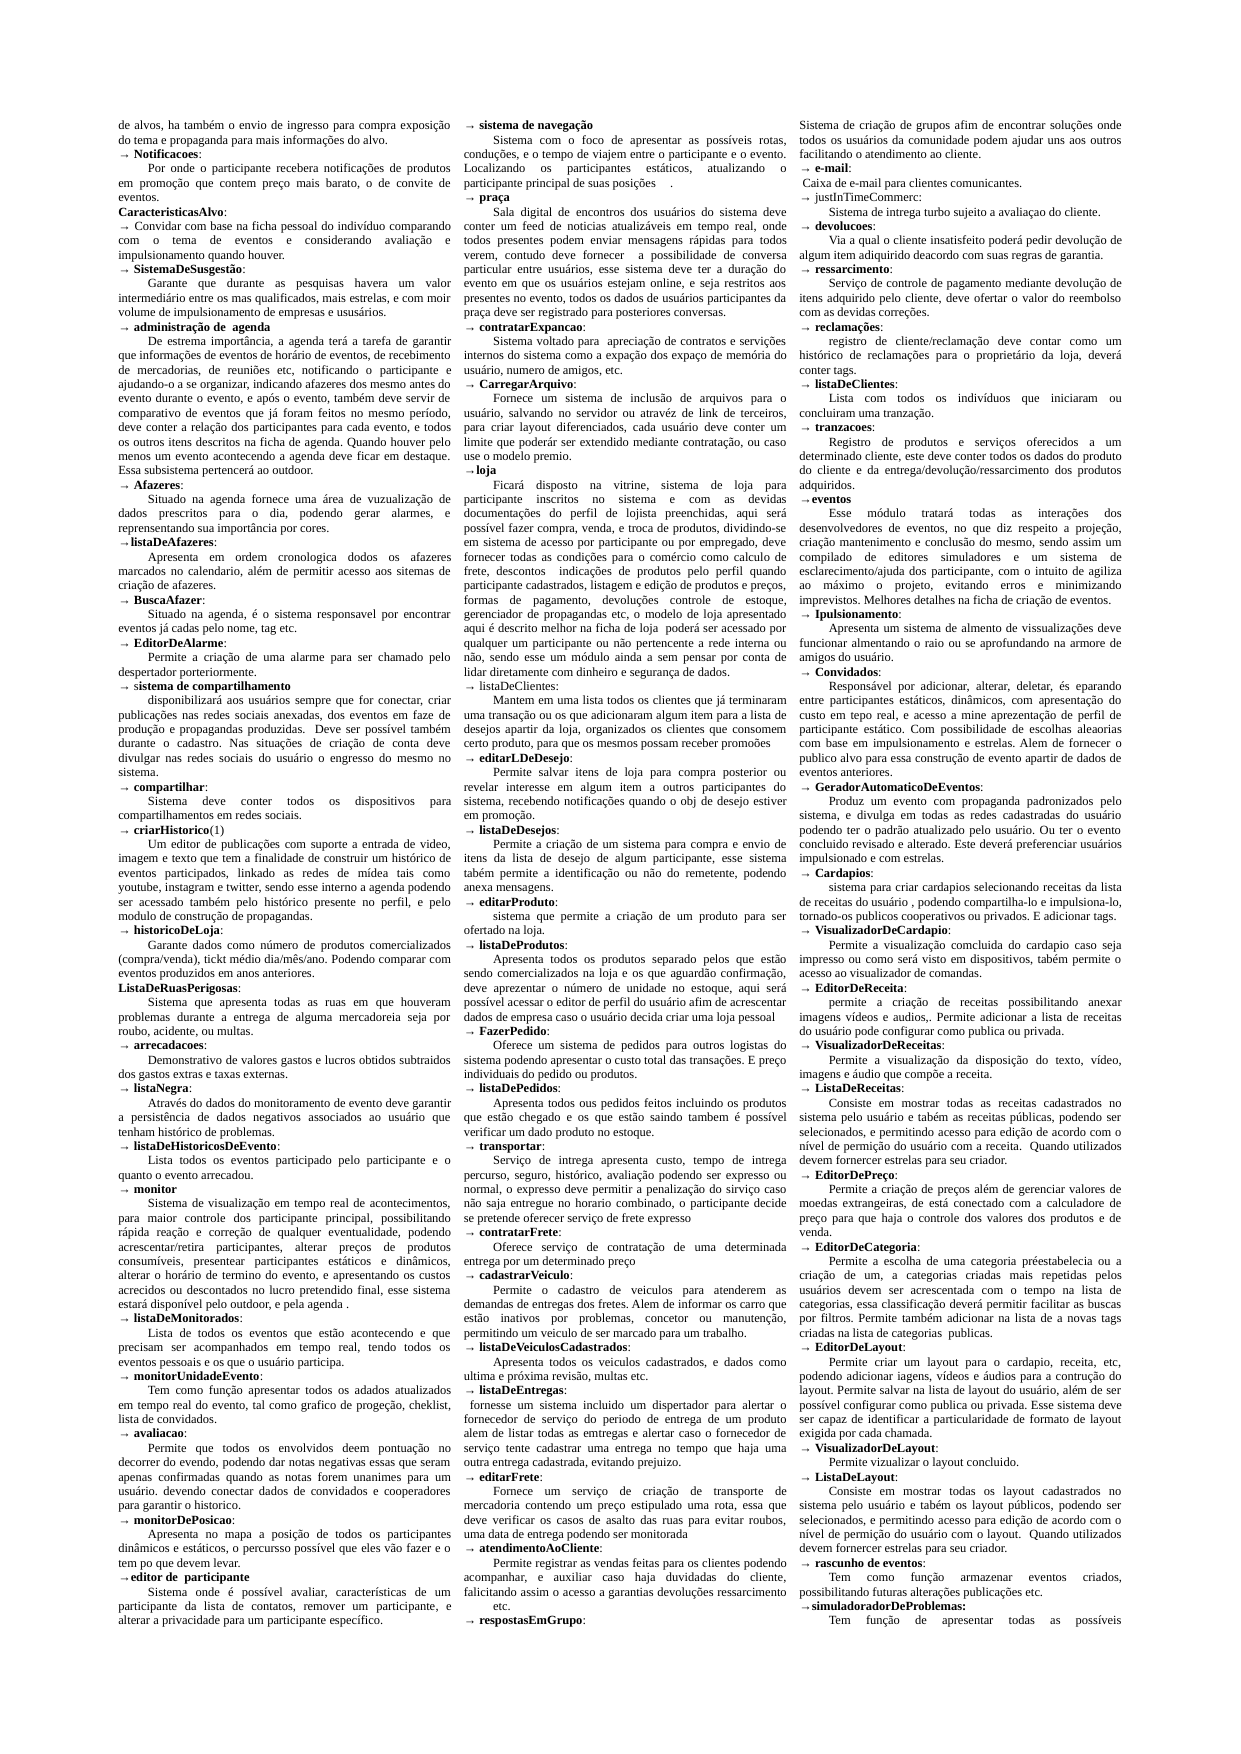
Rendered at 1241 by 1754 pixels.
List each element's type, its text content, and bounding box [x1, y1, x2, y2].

text Situado na agenda fornece uma área de vuzualização de dados prescritos para o dia, podendo gerar alarmes, e reprensentando sua importância por cores. [118, 492, 451, 535]
text → CarregarArquivo: [463, 377, 787, 391]
text Sistema de criação de grupos afim de encontrar soluções onde todos os usuários da comunidade podem ajudar uns aos outros facilitando o atendimento ao cliente. [799, 118, 1122, 161]
text Sistema com o foco de apresentar as possíveis rotas, conduções, e o tempo de viajem entre o participante e o evento. Localizando os participantes estáticos, atualizando o participante principal de suas posições . [463, 132, 787, 190]
text registro de cliente/reclamação deve contar como um histórico de reclamações para o proprietário da loja, deverá conter tags. [799, 334, 1122, 377]
text → editarProduto: [463, 894, 787, 909]
text → e-mail: [799, 161, 1122, 176]
text → EditorDePreço: [799, 1167, 1122, 1182]
text → praça [463, 190, 787, 204]
text → devolucoes: [799, 219, 1122, 233]
text → administração de agenda [118, 319, 451, 334]
text → monitorUnidadeEvento: [118, 1369, 451, 1383]
text → atendimentoAoCliente: [463, 1541, 787, 1556]
text Caixa de e-mail para clientes comunicantes. [799, 176, 1122, 190]
text De estrema importância, a agenda terá a tarefa de garantir que informações de eventos de horário de eventos, de recebimento de mercadorias, de reuniões etc, notificando o participante e ajudando-o a se organizar, indicando afazeres dos mesmo antes do evento durante o evento, e após o evento, também deve servir de comparativo de eventos que já foram feitos no mesmo período, deve conter a relação dos participantes para cada evento, e todos os outros itens descritos na ficha de agenda. Quando houver pelo menos um evento acontecendo a agenda deve ficar em destaque. Essa subsistema pertencerá ao outdoor. [118, 334, 451, 477]
text fornesse um sistema incluido um dispertador para alertar o fornecedor de serviço do periodo de entrega de um produto alem de listar todas as emtregas e alertar caso o fornecedor de serviço tente cadastrar uma entrega no tempo que haja uma outra entrega cadastrada, evitando prejuizo. [463, 1397, 787, 1469]
text → justInTimeCommerc: [799, 190, 1122, 204]
text Tem como função armazenar eventos criados, possibilitando futuras alterações publicações etc. [799, 1570, 1122, 1599]
text Permite a criação de um sistema para compra e envio de itens da lista de desejo de algum participante, esse sistema tabém permite a identificação ou não do remetente, podendo anexa mensagens. [463, 837, 787, 894]
text Consiste em mostrar todas os layout cadastrados no sistema pelo usuário e tabém os layout públicos, podendo ser selecionados, e permitindo acesso para edição de acordo com o nível de permição do usuário com o layout. Quando utilizados devem fornercer estrelas para seu criador. [799, 1484, 1122, 1556]
text → VisualizadorDeLayout: [799, 1441, 1122, 1455]
text → arrecadacoes: [118, 1038, 451, 1052]
text Permite a criação de preços além de gerenciar valores de moedas extrangeiras, de está conectado com a calculadore de preço para que haja o controle dos valores dos produtos e de venda. [799, 1182, 1122, 1239]
text Sistema que apresenta todas as ruas em que houveram problemas durante a entrega de alguma mercadoreia seja por roubo, acidente, ou multas. [118, 995, 451, 1038]
text Permite a criação de uma alarme para ser chamado pelo despertador porteriormente. [118, 650, 451, 679]
text → transportar: [463, 1139, 787, 1153]
text → listaDeHistoricosDeEvento: [118, 1139, 451, 1153]
text de alvos, ha também o envio de ingresso para compra exposição do tema e propaganda para mais informações do alvo. [118, 118, 451, 147]
text → listaDeClientes: [799, 377, 1122, 391]
text → listaDeClientes: [463, 679, 787, 693]
text → VisualizadorDeCardapio: [799, 923, 1122, 937]
text Demonstrativo de valores gastos e lucros obtidos subtraidos dos gastos extras e taxas externas. [118, 1052, 451, 1081]
text →eventos [799, 492, 1122, 506]
text → tranzacoes: [799, 420, 1122, 434]
text → EditorDeAlarme: [118, 636, 451, 650]
text → GeradorAutomaticoDeEventos: [799, 779, 1122, 794]
text Lista todos os eventos participado pelo participante e o quanto o evento arrecadou. [118, 1153, 451, 1182]
text → listaDePedidos: [463, 1081, 787, 1096]
text → VisualizadorDeReceitas: [799, 1038, 1122, 1052]
text → compartilhar: [118, 779, 451, 794]
text Lista com todos os indivíduos que iniciaram ou concluiram uma tranzação. [799, 391, 1122, 420]
text →editor de participante [118, 1570, 451, 1584]
text Lista de todos os eventos que estão acontecendo e que precisam ser acompanhados em tempo real, tendo todos os eventos pessoais e os que o usuário participa. [118, 1326, 451, 1369]
text Via a qual o cliente insatisfeito poderá pedir devolução de algum item adiquirido deacordo com suas regras de garantia. [799, 233, 1122, 262]
text Um editor de publicações com suporte a entrada de video, imagem e texto que tem a finalidade de construir um histórico de eventos participados, linkado as redes de mídea tais como youtube, instagram e twitter, sendo esse interno a agenda podendo ser acessado também pelo histórico presente no perfil, e pelo modulo de construção de propagandas. [118, 837, 451, 923]
text Apresenta no mapa a posição de todos os participantes dinâmicos e estáticos, o percursso possível que eles vão fazer e o tem po que devem levar. [118, 1527, 451, 1570]
text → listaNegra: [118, 1081, 451, 1096]
text Permite a escolha de uma categoria préestabelecia ou a criação de um, a categorias criadas mais repetidas pelos usuários devem ser acrescentada com o tempo na lista de categorias, essa classificação deverá permitir facilitar as buscas por filtros. Permite também adicionar na lista de a novas tags criadas na lista de categorias publicas. [799, 1254, 1122, 1340]
text Fornece um sistema de inclusão de arquivos para o usuário, salvando no servidor ou atravéz de link de terceiros, para criar layout diferenciados, cada usuário deve conter um limite que poderár ser extendido mediante contratação, ou caso use o modelo premio. [463, 391, 787, 463]
text → listaDeVeiculosCadastrados: [463, 1340, 787, 1354]
text Ficará disposto na vitrine, sistema de loja para participante inscritos no sistema e com as devidas documentações do perfil de lojista preenchidas, aqui será possível fazer compra, venda, e troca de produtos, dividindo-se em sistema de acesso por participante ou por empregado, deve fornecer todas as condições para o comércio como calculo de frete, descontos indicações de produtos pelo perfil quando participante cadastrados, listagem e edição de produtos e preços, formas de pagamento, devoluções controle de estoque, gerenciador de propagandas etc, o modelo de loja apresentado aqui é descrito melhor na ficha de loja poderá ser acessado por qualquer um participante ou não pertencente a rede interna ou não, sendo esse um módulo ainda a sem pensar por conta de lidar diretamente com dinheiro e segurança de dados. [463, 477, 787, 679]
text → ressarcimento: [799, 262, 1122, 276]
text → Notificacoes: [118, 147, 451, 161]
text →loja [463, 463, 787, 477]
text Apresenta todos os veiculos cadastrados, e dados como ultima e próxima revisão, multas etc. [463, 1354, 787, 1383]
text Permite registrar as vendas feitas para os clientes podendo acompanhar, e auxiliar caso haja duvidadas do cliente, falicitando assim o acesso a garantias devoluções ressarcimento etc. [463, 1556, 787, 1613]
text →simuladoradorDeProblemas: [799, 1599, 1122, 1613]
text permite a criação de receitas possibilitando anexar imagens vídeos e audios,. Permite adicionar a lista de receitas do usuário pode configurar como publica ou privada. [799, 995, 1122, 1038]
text Oferece serviço de contratação de uma determinada entrega por um determinado preço [463, 1239, 787, 1268]
text Oferece um sistema de pedidos para outros logistas do sistema podendo apresentar o custo total das transações. E preço individuais do pedido ou produtos. [463, 1038, 787, 1081]
text Situado na agenda, é o sistema responsavel por encontrar eventos já cadas pelo nome, tag etc. [118, 607, 451, 636]
text sistema para criar cardapios selecionando receitas da lista de receitas do usuário , podendo compartilha-lo e impulsiona-lo, tornado-os publicos cooperativos ou privados. E adicionar tags. [799, 880, 1122, 923]
text Fornece um serviço de criação de transporte de mercadoria contendo um preço estipulado uma rota, essa que deve verificar os casos de asalto das ruas para evitar roubos, uma data de entrega podendo ser monitorada [463, 1484, 787, 1541]
text → listaDeProdutos: [463, 937, 787, 952]
text Apresenta um sistema de almento de vissualizações deve funcionar almentando o raio ou se aprofundando na armore de amigos do usuário. [799, 621, 1122, 664]
text →listaDeAfazeres: [118, 535, 451, 549]
text disponibilizará aos usuários sempre que for conectar, criar publicações nas redes sociais anexadas, dos eventos em faze de produção e propagandas produzidas. Deve ser possível também durante o cadastro. Nas situações de criação de conta deve divulgar nas redes sociais do usuário o engresso do mesmo no sistema. [118, 693, 451, 779]
text → avaliacao: [118, 1426, 451, 1441]
text → EditorDeCategoria: [799, 1239, 1122, 1254]
text → listaDeMonitorados: [118, 1311, 451, 1326]
text Sistema de intrega turbo sujeito a avaliaçao do cliente. [799, 204, 1122, 219]
text → Cardapios: [799, 866, 1122, 880]
text Tem função de apresentar todas as possíveis [799, 1613, 1122, 1627]
text → Convidar com base na ficha pessoal do indivíduo comparando com o tema de eventos e considerando avaliação e impulsionamento quando houver. [118, 219, 451, 262]
text → contratarExpancao: [463, 319, 787, 334]
text → cadastrarVeiculo: [463, 1268, 787, 1282]
text → Convidados: [799, 664, 1122, 679]
text → EditorDeReceita: [799, 981, 1122, 995]
text → editarFrete: [463, 1469, 787, 1484]
text → respostasEmGrupo: [463, 1613, 787, 1627]
text → EditorDeLayout: [799, 1340, 1122, 1354]
text Garante que durante as pesquisas havera um valor intermediário entre os mas qualificados, mais estrelas, e com moir volume de impulsionamento de empresas e ususários. [118, 276, 451, 319]
text → editarLDeDesejo: [463, 751, 787, 765]
text Apresenta todos os produtos separado pelos que estão sendo comercializados na loja e os que aguardão confirmação, deve aprezentar o número de unidade no estoque, aqui será possível acessar o editor de perfil do usuário afim de acrescentar dados de empresa caso o usuário decida criar uma loja pessoal [463, 952, 787, 1024]
text Por onde o participante recebera notificações de produtos em promoção que contem preço mais barato, o de convite de eventos. [118, 161, 451, 204]
text → reclamações: [799, 319, 1122, 334]
text Permite que todos os envolvidos deem pontuação no decorrer do evendo, podendo dar notas negativas essas que seram apenas confirmadas quando as notas forem unanimes para um usuário. devendo conectar dados de convidados e cooperadores para garantir o historico. [118, 1441, 451, 1512]
text → ListaDeReceitas: [799, 1081, 1122, 1096]
text Sistema voltado para apreciação de contratos e servições internos do sistema como a expação dos expaço de memória do usuário, numero de amigos, etc. [463, 334, 787, 377]
text Tem como função apresentar todos os adados atualizados em tempo real do evento, tal como grafico de progeção, cheklist, lista de convidados. [118, 1383, 451, 1426]
text → FazerPedido: [463, 1024, 787, 1038]
text Através do dados do monitoramento de evento deve garantir a persistência de dados negativos associados ao usuário que tenham histórico de problemas. [118, 1096, 451, 1139]
text sistema que permite a criação de um produto para ser ofertado na loja. [463, 909, 787, 937]
text Sala digital de encontros dos usuários do sistema deve conter um feed de noticias atualizáveis em tempo real, onde todos presentes podem enviar mensagens rápidas para todos verem, contudo deve fornecer a possibilidade de conversa particular entre usuários, esse sistema deve ter a duração do evento em que os usuários estejam online, e seja restritos aos presentes no evento, todos os dados de usuários participantes da praça deve ser registrado para posteriores conversas. [463, 204, 787, 319]
text Apresenta em ordem cronologica dodos os afazeres marcados no calendario, além de permitir acesso aos sitemas de criação de afazeres. [118, 549, 451, 592]
text → listaDeEntregas: [463, 1383, 787, 1397]
text Permite o cadastro de veiculos para atenderem as demandas de entregas dos fretes. Alem de informar os carro que estão inativos por problemas, concetor ou manutenção, permitindo um veiculo de ser marcado para um trabalho. [463, 1282, 787, 1340]
text → SistemaDeSusgestão: [118, 262, 451, 276]
text → listaDeDesejos: [463, 822, 787, 837]
text → Ipulsionamento: [799, 607, 1122, 621]
text Sistema onde é possível avaliar, características de um participante da lista de contatos, remover um participante, e alterar a privacidade para um participante específico. [118, 1584, 451, 1627]
text Apresenta todos ous pedidos feitos incluindo os produtos que estão chegado e os que estão saindo tambem é possível verificar um dado produto no estoque. [463, 1096, 787, 1139]
text Sistema deve conter todos os dispositivos para compartilhamentos em redes sociais. [118, 794, 451, 822]
text Esse módulo tratará todas as interações dos desenvolvedores de eventos, no que diz respeito a projeção, criação mantenimento e conclusão do mesmo, sendo assim um compilado de editores simuladores e um sistema de esclarecimento/ajuda dos participante, com o intuito de agiliza ao máximo o projeto, evitando erros e minimizando imprevistos. Melhores detalhes na ficha de criação de eventos. [799, 506, 1122, 607]
text → criarHistorico(1) [118, 822, 451, 837]
text Responsável por adicionar, alterar, deletar, és eparando entre participantes estáticos, dinâmicos, com apresentação do custo em tepo real, e acesso a mine aprezentação de perfil de participante estático. Com possibilidade de escolhas aleaorias com base em impulsionamento e estrelas. Alem de fornecer o publico alvo para essa construção de evento apartir de dados de eventos anteriores. [799, 679, 1122, 779]
text → rascunho de eventos: [799, 1556, 1122, 1570]
text → sistema de compartilhamento [118, 679, 451, 693]
text Serviço de intrega apresenta custo, tempo de intrega percurso, seguro, histórico, avaliação podendo ser expresso ou normal, o expresso deve permitir a penalização do sirviço caso não saja entregue no horario combinado, o participante decide se pretende oferecer serviço de frete expresso [463, 1153, 787, 1225]
text → monitor [118, 1182, 451, 1196]
text Permite criar um layout para o cardapio, receita, etc, podendo adicionar iagens, vídeos e áudios para a contrução do layout. Permite salvar na lista de layout do usuário, além de ser possível configurar como publica ou privada. Esse sistema deve ser capaz de identificar a particularidade de formato de layout exigida por cada chamada. [799, 1354, 1122, 1441]
text → Afazeres: [118, 477, 451, 492]
text → monitorDePosicao: [118, 1512, 451, 1527]
text Permite a visualização da disposição do texto, vídeo, imagens e áudio que compõe a receita. [799, 1052, 1122, 1081]
text Serviço de controle de pagamento mediante devolução de itens adquirido pelo cliente, deve ofertar o valor do reembolso com as devidas correções. [799, 276, 1122, 319]
text CaracteristicasAlvo: [118, 204, 451, 219]
text Produz um evento com propaganda padronizados pelo sistema, e divulga em todas as redes cadastradas do usuário podendo ter o padrão atualizado pelo usuário. Ou ter o evento concluido revisado e alterado. Este deverá preferenciar usuários impulsionado e com estrelas. [799, 794, 1122, 866]
text ListaDeRuasPerigosas: [118, 981, 451, 995]
text Garante dados como número de produtos comercializados (compra/venda), tickt médio dia/mês/ano. Podendo comparar com eventos produzidos em anos anteriores. [118, 937, 451, 981]
text → ListaDeLayout: [799, 1469, 1122, 1484]
text → contratarFrete: [463, 1225, 787, 1239]
text → sistema de navegação [463, 118, 787, 132]
text → historicoDeLoja: [118, 923, 451, 937]
text Consiste em mostrar todas as receitas cadastrados no sistema pelo usuário e tabém as receitas públicas, podendo ser selecionados, e permitindo acesso para edição de acordo com o nível de permição do usuário com a receita. Quando utilizados devem fornercer estrelas para seu criador. [799, 1096, 1122, 1167]
text Permite a visualização comcluida do cardapio caso seja impresso ou como será visto em dispositivos, tabém permite o acesso ao visualizador de comandas. [799, 937, 1122, 981]
text Sistema de visualização em tempo real de acontecimentos, para maior controle dos participante principal, possibilitando rápida reação e correção de qualquer eventualidade, podendo acrescentar/retira participantes, alterar preços de produtos consumíveis, presentear participantes estáticos e dinâmicos, alterar o horário de termino do evento, e apresentando os custos acrecidos ou descontados no lucro pretendido final, esse sistema estará disponível pelo outdoor, e pela agenda . [118, 1196, 451, 1311]
text → BuscaAfazer: [118, 592, 451, 607]
text Permite salvar itens de loja para compra posterior ou revelar interesse em algum item a outros participantes do sistema, recebendo notificações quando o obj de desejo estiver em promoção. [463, 765, 787, 822]
text Registro de produtos e serviços oferecidos a um determinado cliente, este deve conter todos os dados do produto do cliente e da entrega/devolução/ressarcimento dos produtos adquiridos. [799, 434, 1122, 492]
text Permite vizualizar o layout concluido. [799, 1455, 1122, 1469]
text Mantem em uma lista todos os clientes que já terminaram uma transação ou os que adicionaram algum item para a lista de desejos apartir da loja, organizados os clientes que consomem certo produto, para que os mesmos possam receber promoões [463, 693, 787, 751]
